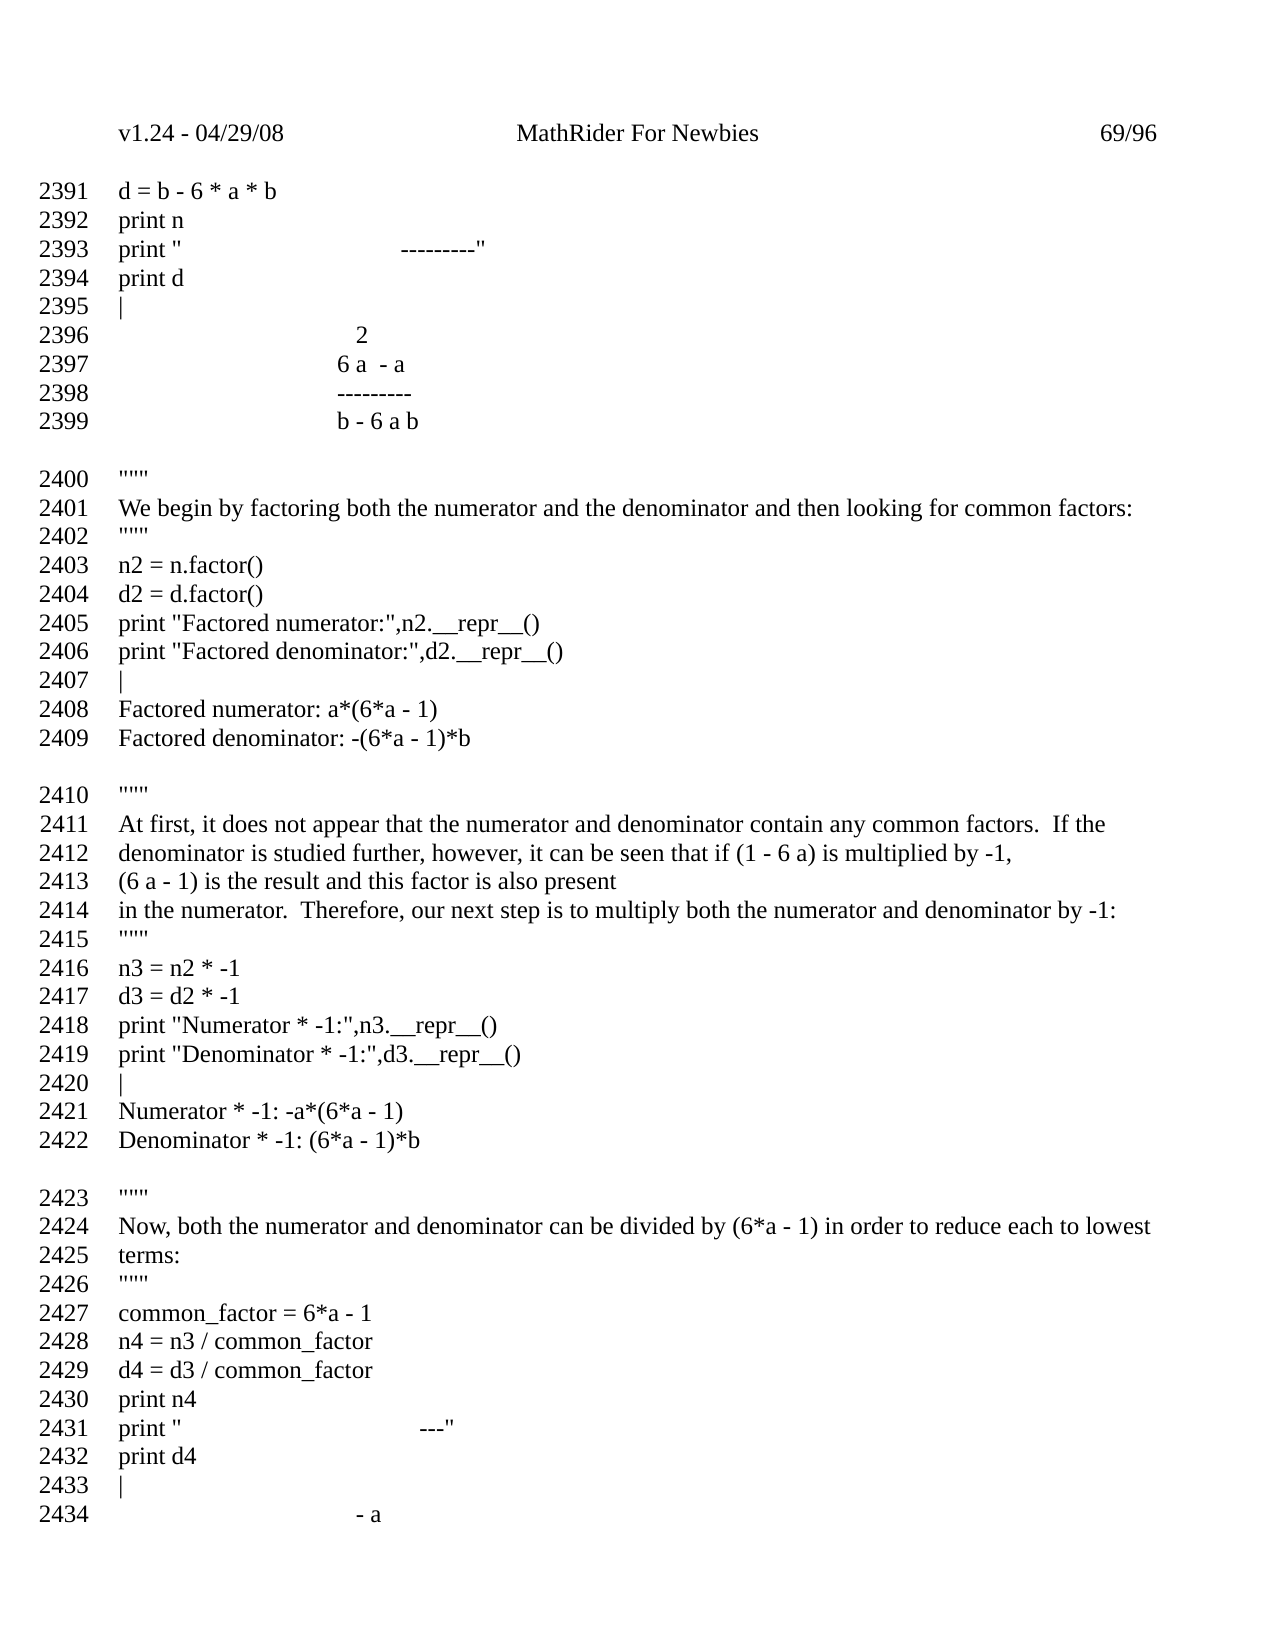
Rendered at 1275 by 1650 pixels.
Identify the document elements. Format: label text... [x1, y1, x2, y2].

text print " ---------" [118, 234, 1157, 263]
text """ [118, 924, 1157, 953]
text (6 a - 1) is the result and this factor is also present [118, 866, 1157, 895]
text """ [118, 1183, 1157, 1211]
text b - 6 a b [118, 406, 1157, 435]
text print " ---" [118, 1413, 1157, 1441]
text --------- [118, 378, 1157, 406]
text n3 = n2 * -1 [118, 953, 1157, 981]
text Denominator * -1: (6*a - 1)*b [118, 1125, 1157, 1154]
text n2 = n.factor() [118, 550, 1157, 579]
text """ [118, 780, 1157, 809]
text d4 = d3 / common_factor [118, 1355, 1157, 1384]
text print n4 [118, 1384, 1157, 1413]
text """ [118, 1269, 1157, 1298]
text Factored numerator: a*(6*a - 1) [118, 694, 1157, 723]
text print n [118, 205, 1157, 234]
text print "Denominator * -1:",d3.__repr__() [118, 1039, 1157, 1068]
text d = b - 6 * a * b [118, 176, 1157, 205]
text n4 = n3 / common_factor [118, 1326, 1157, 1355]
text print "Factored denominator:",d2.__repr__() [118, 636, 1157, 665]
text common_factor = 6*a - 1 [118, 1298, 1157, 1326]
text """ [118, 464, 1157, 493]
text - a [118, 1499, 1157, 1528]
text | [118, 665, 1157, 694]
text 6 a - a [118, 349, 1157, 378]
text | [118, 291, 1157, 320]
text """ [118, 521, 1157, 550]
text 2 [118, 320, 1157, 349]
text print "Factored numerator:",n2.__repr__() [118, 608, 1157, 636]
text print "Numerator * -1:",n3.__repr__() [118, 1010, 1157, 1039]
text print d [118, 263, 1157, 291]
text d3 = d2 * -1 [118, 981, 1157, 1010]
text At first, it does not appear that the numerator and denominator contain any common factors. If the denominator is studied further, however, it can be seen that if (1 - 6 a) is multiplied by -1, [118, 809, 1157, 866]
text Factored denominator: -(6*a - 1)*b [118, 723, 1157, 751]
text We begin by factoring both the numerator and the denominator and then looking for common factors: [118, 493, 1157, 521]
text in the numerator. Therefore, our next step is to multiply both the numerator and denominator by -1: [118, 895, 1157, 924]
text | [118, 1068, 1157, 1096]
text Numerator * -1: -a*(6*a - 1) [118, 1096, 1157, 1125]
text d2 = d.factor() [118, 579, 1157, 608]
text print d4 [118, 1441, 1157, 1470]
text | [118, 1470, 1157, 1499]
text Now, both the numerator and denominator can be divided by (6*a - 1) in order to reduce each to lowest terms: [118, 1211, 1157, 1269]
